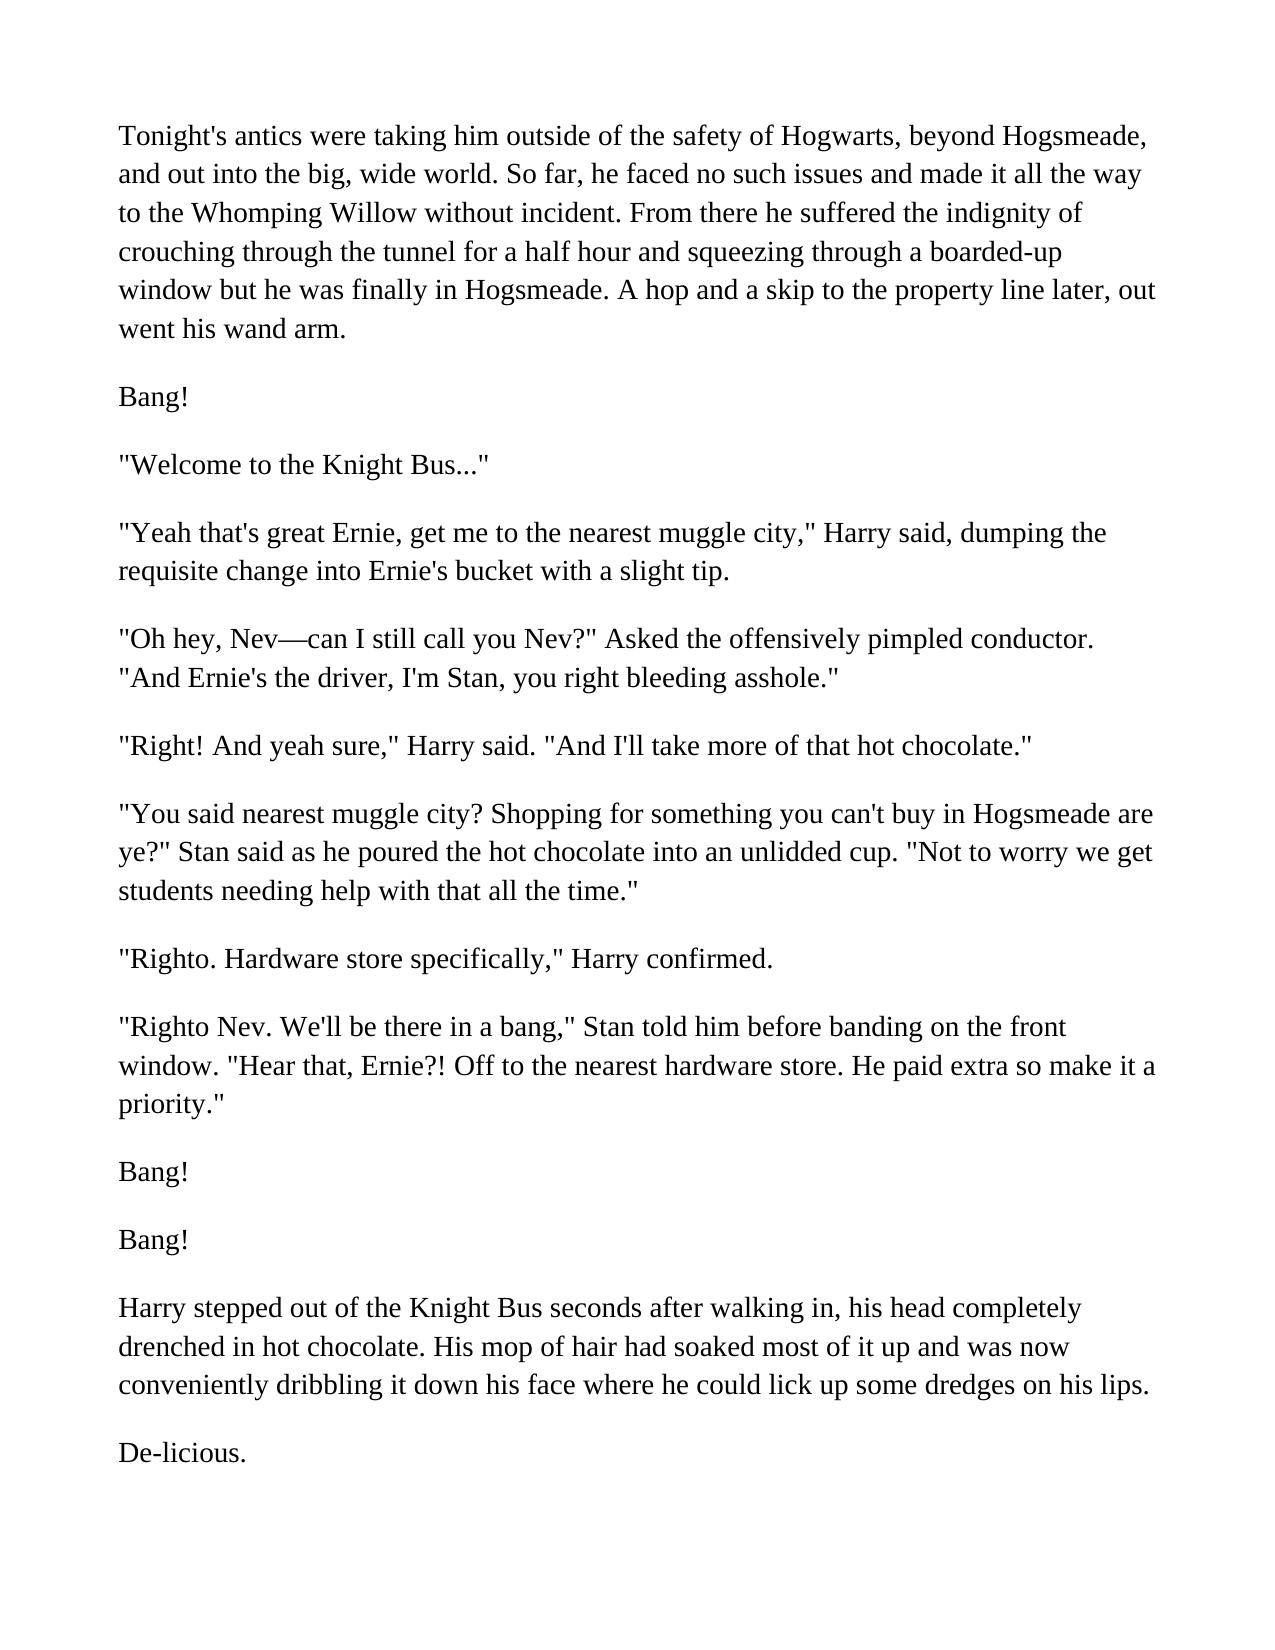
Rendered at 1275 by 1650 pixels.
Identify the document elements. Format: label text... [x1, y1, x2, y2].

text "Right! And yeah sure," Harry said. "And I'll take more of that hot chocolate." [118, 728, 1157, 762]
text Bang! [118, 1222, 1157, 1256]
text "Yeah that's great Ernie, get me to the nearest muggle city," Harry said, dumping the requisite change into Ernie's bucket with a slight tip. [118, 515, 1157, 587]
text "Oh hey, Nev—can I still call you Nev?" Asked the offensively pimpled conductor. "And Ernie's the driver, I'm Stan, you right bleeding asshole." [118, 621, 1157, 693]
text "Righto Nev. We'll be there in a bang," Stan told him before banding on the front window. "Hear that, Ernie?! Off to the nearest hardware store. He paid extra so make it a priority." [118, 1009, 1157, 1120]
text "You said nearest muggle city? Shopping for something you can't buy in Hogsmeade are ye?" Stan said as he poured the hot chocolate into an unlidded cup. "Not to worry we get students needing help with that all the time." [118, 796, 1157, 907]
text Tonight's antics were taking him outside of the safety of Hogwarts, beyond Hogsmeade, and out into the big, wide world. So far, he faced no such issues and made it all the way to the Whomping Willow without incident. From there he suffered the indignity of crouching through the tunnel for a half hour and squeezing through a boarded-up window but he was finally in Hogsmeade. A hop and a skip to the property line later, out went his wand arm. [118, 118, 1157, 344]
text Bang! [118, 1154, 1157, 1188]
text "Righto. Hardware store specifically," Harry confirmed. [118, 941, 1157, 975]
text "Welcome to the Knight Bus..." [118, 447, 1157, 480]
text Harry stepped out of the Knight Bus seconds after walking in, his head completely drenched in hot chocolate. His mop of hair had soaked most of it up and was now conveniently dribbling it down his face where he could lick up some dredges on his lips. [118, 1290, 1157, 1401]
text Bang! [118, 379, 1157, 412]
text De-licious. [118, 1435, 1157, 1469]
